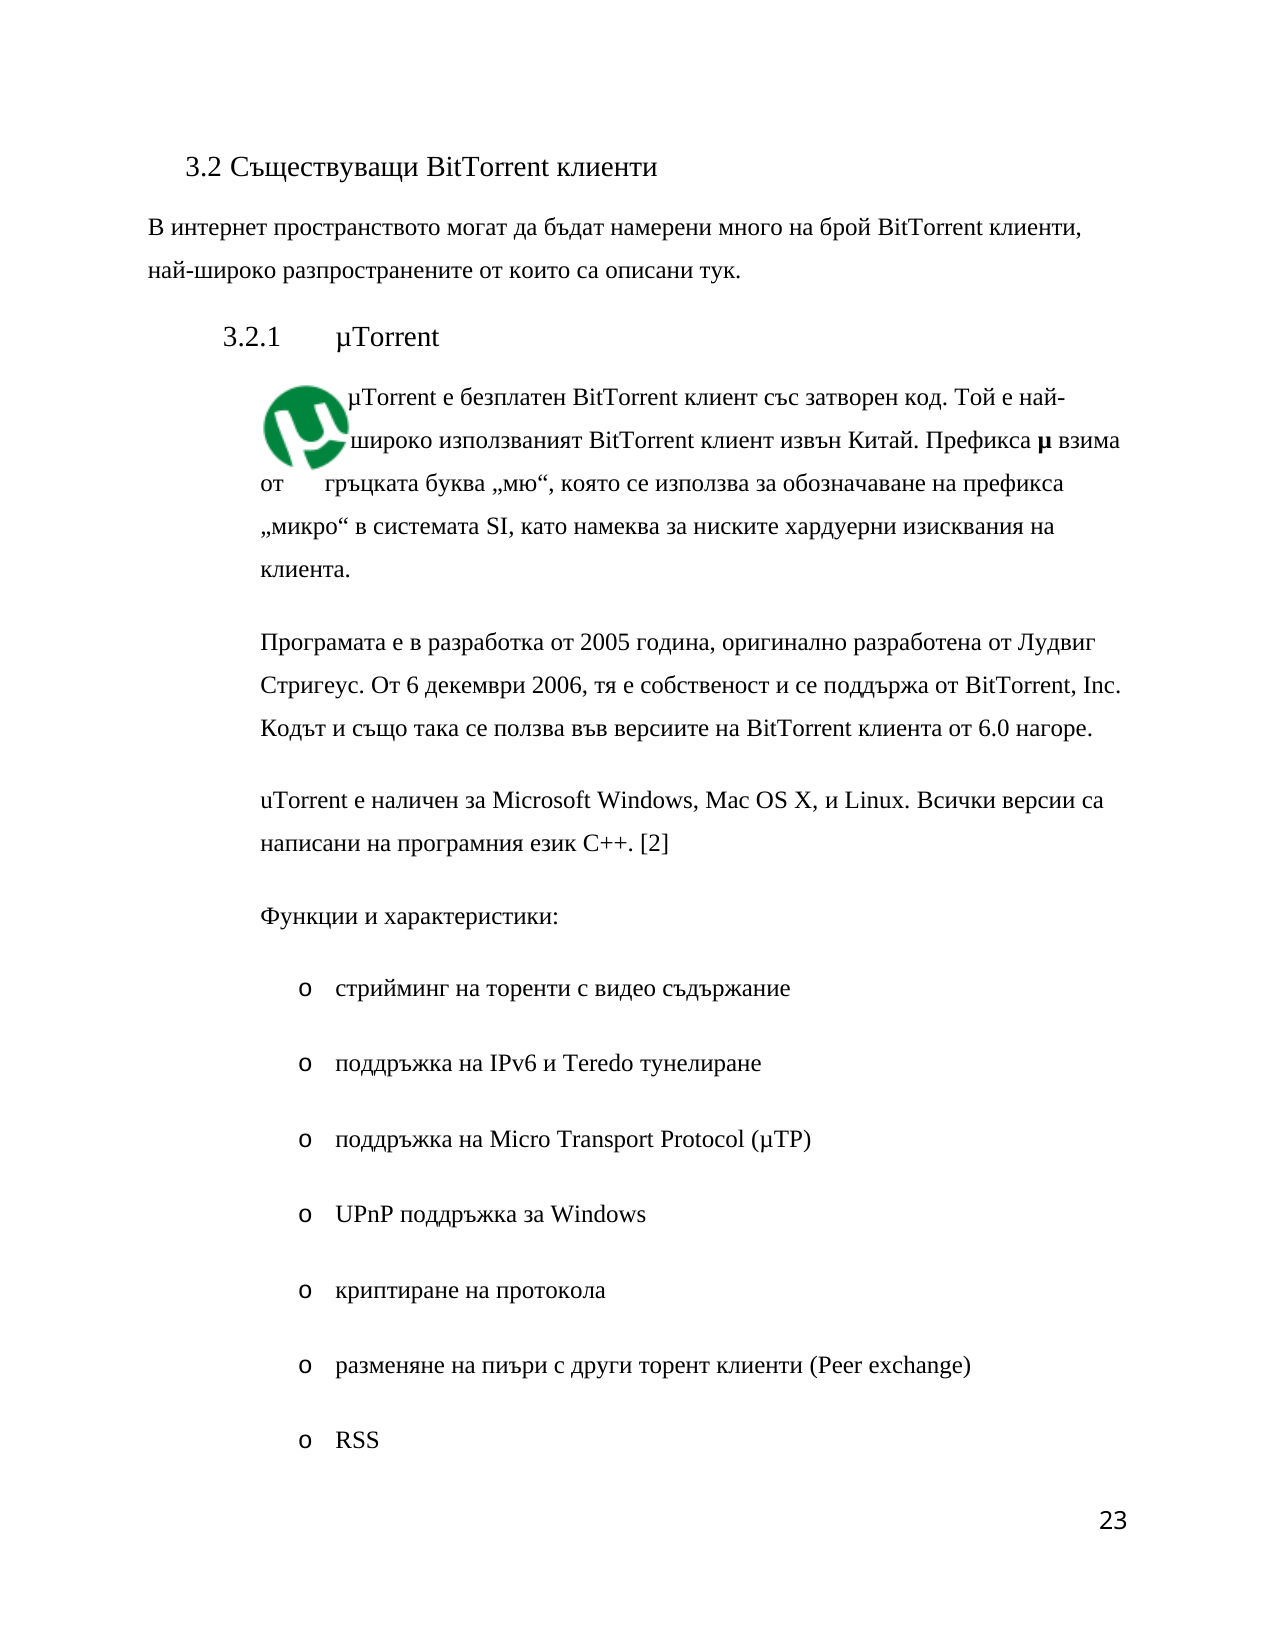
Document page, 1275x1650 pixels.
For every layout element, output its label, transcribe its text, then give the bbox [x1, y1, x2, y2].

list разменяне на пиъри с други торент клиенти (Peer exchange) [298, 1350, 1127, 1381]
subtitle µTorrent [223, 319, 1127, 353]
list криптиране на протокола [298, 1275, 1127, 1306]
list RSS [298, 1426, 1127, 1456]
list поддръжка на Micro Transport Protocol (µTP) [298, 1124, 1127, 1155]
list поддръжка на IPv6 и Teredo тунелиране [298, 1048, 1127, 1079]
subtitle Съществуващи BitTorrent клиенти [185, 149, 1127, 183]
text µTorrent е безплатен BitTorrent клиент със затворен код. Той е най-широко използваният BitTorrent клиент извън Китай. Префикса µ взима от гръцката буква „мю“, която се използва за обозначаване на префикса „микро“ в системата SI, като намеква за ниските хардуерни изисквания на клиента. [260, 382, 1127, 583]
text Функции и характеристики: [260, 901, 1127, 929]
text В интернет пространството могат да бъдат намерени много на брой BitTorrent клиенти, най-широко разпространените от които са описани тук. [148, 212, 1127, 284]
text Програмата е в разработка от 2005 година, оригинално разработена от Лудвиг Стригеус. От 6 декември 2006, тя е собственост и се поддържа от BitTorrent, Inc. Кодът и също така се ползва във версиите на BitTorrent клиента от 6.0 нагоре. [260, 627, 1127, 742]
text uTorrent е наличен за Microsoft Windows, Mac OS X, и Linux. Всички версии са написани на програмния език C++. [2] [260, 785, 1127, 857]
list UPnP поддръжка за Windows [298, 1199, 1127, 1230]
list стрийминг на торенти с видео съдържание [298, 973, 1127, 1004]
